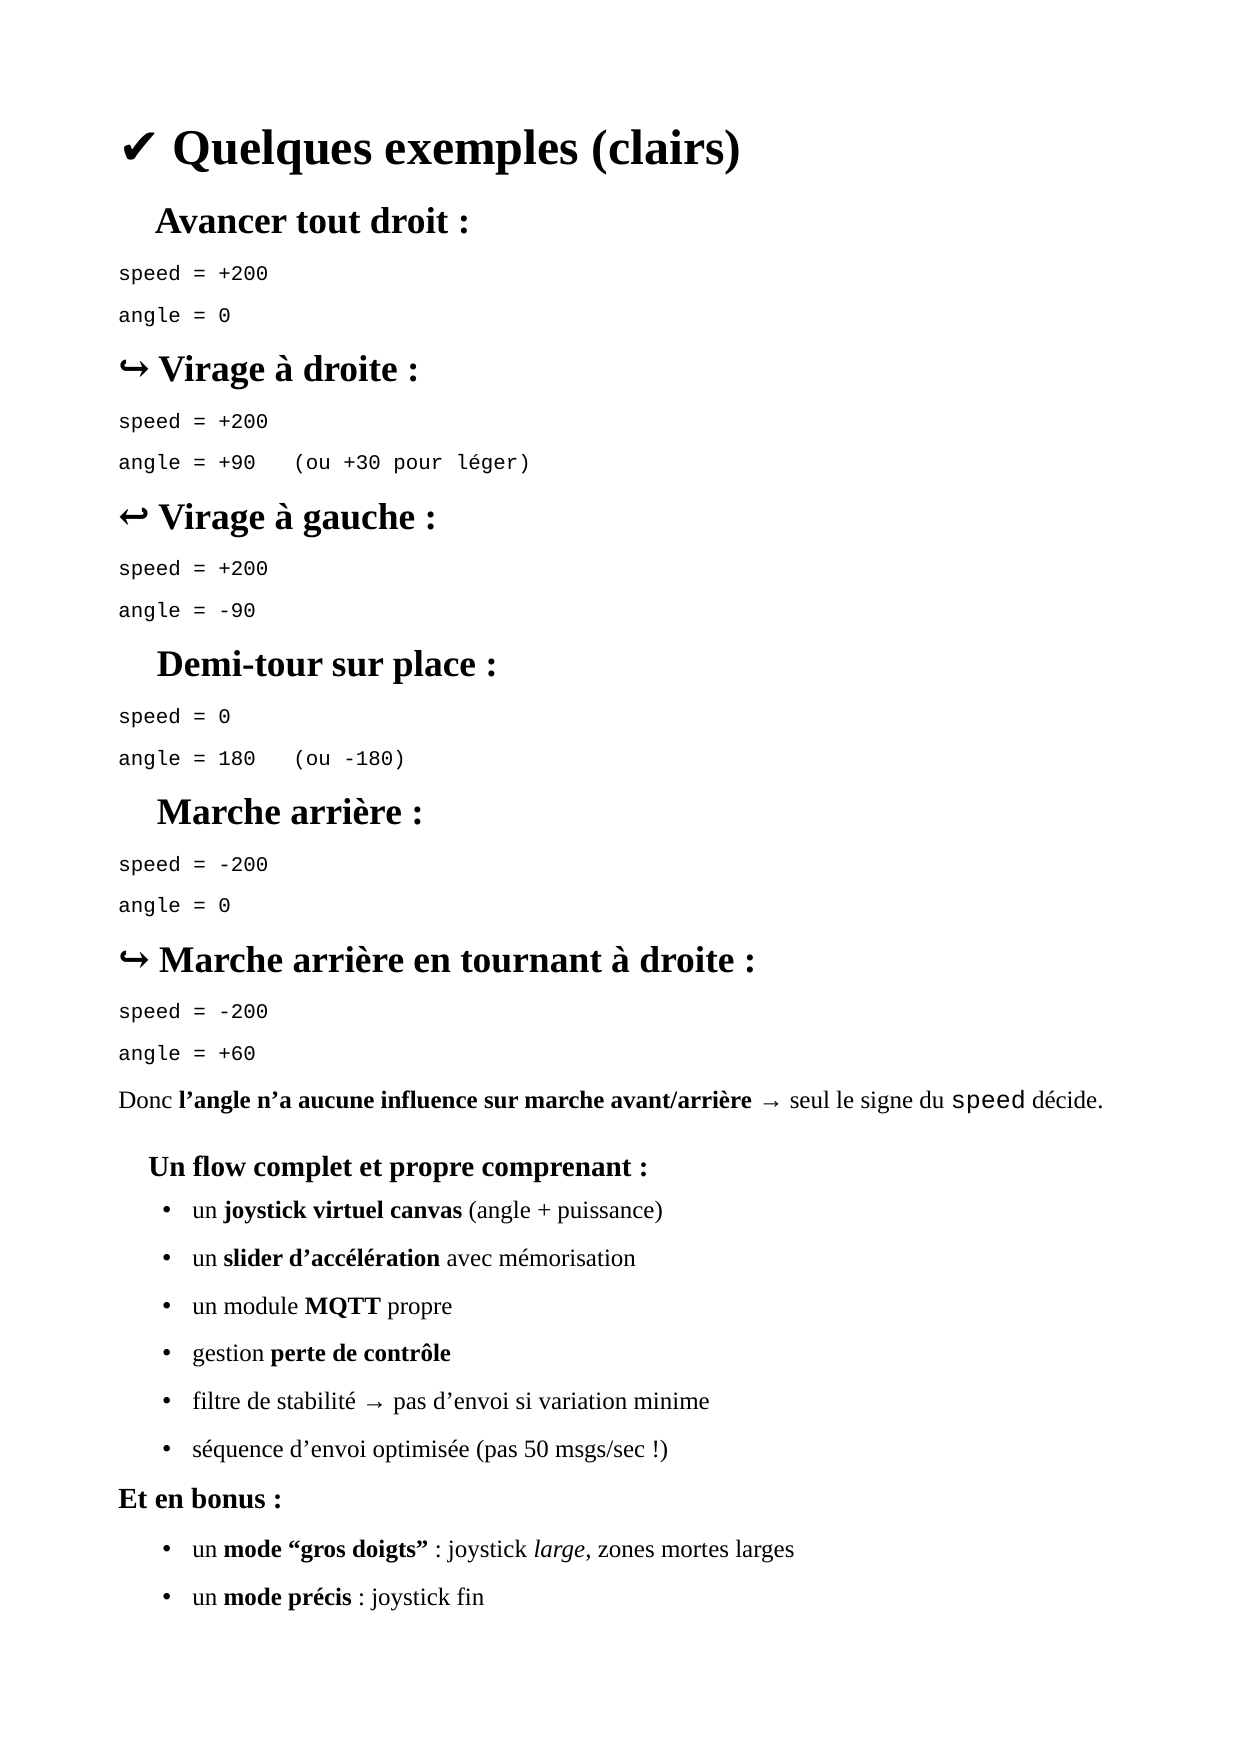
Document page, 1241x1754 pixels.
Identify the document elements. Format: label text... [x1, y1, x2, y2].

list un mode “gros doigts” : joystick large, zones mortes larges [162, 1534, 1122, 1563]
subtitle 🌟 Un flow complet et propre comprenant : [118, 1149, 1122, 1183]
list un mode précis : joystick fin [162, 1582, 1122, 1611]
list un module MQTT propre [162, 1291, 1122, 1319]
text speed = 0 [118, 706, 1122, 730]
subtitle 🔄 Demi-tour sur place : [118, 642, 1122, 685]
text angle = +90 (ou +30 pour léger) [118, 452, 1122, 476]
text angle = -90 [118, 600, 1122, 624]
subtitle 🚙↪️ Marche arrière en tournant à droite : [118, 937, 1122, 980]
text speed = -200 [118, 1001, 1122, 1025]
subtitle 🚗 Avancer tout droit : [118, 199, 1122, 242]
list filtre de stabilité → pas d’envoi si variation minime [162, 1386, 1122, 1415]
text Donc l’angle n’a aucune influence sur marche avant/arrière → seul le signe du speed décide. [118, 1085, 1122, 1116]
subtitle ↪️ Virage à droite : [118, 346, 1122, 389]
text angle = 0 [118, 896, 1122, 919]
list séquence d’envoi optimisée (pas 50 msgs/sec !) [162, 1434, 1122, 1462]
text angle = +60 [118, 1043, 1122, 1067]
text speed = -200 [118, 854, 1122, 877]
text speed = +200 [118, 558, 1122, 582]
list un slider d’accélération avec mémorisation [162, 1243, 1122, 1272]
subtitle Et en bonus : [118, 1481, 1122, 1515]
text speed = +200 [118, 263, 1122, 287]
subtitle ↩️ Virage à gauche : [118, 494, 1122, 537]
subtitle ✔️ Quelques exemples (clairs) [118, 118, 1122, 176]
list gestion perte de contrôle [162, 1338, 1122, 1367]
text speed = +200 [118, 411, 1122, 434]
subtitle 🚙 Marche arrière : [118, 789, 1122, 833]
text angle = 0 [118, 305, 1122, 328]
text angle = 180 (ou -180) [118, 748, 1122, 771]
list un joystick virtuel canvas (angle + puissance) [162, 1196, 1122, 1224]
